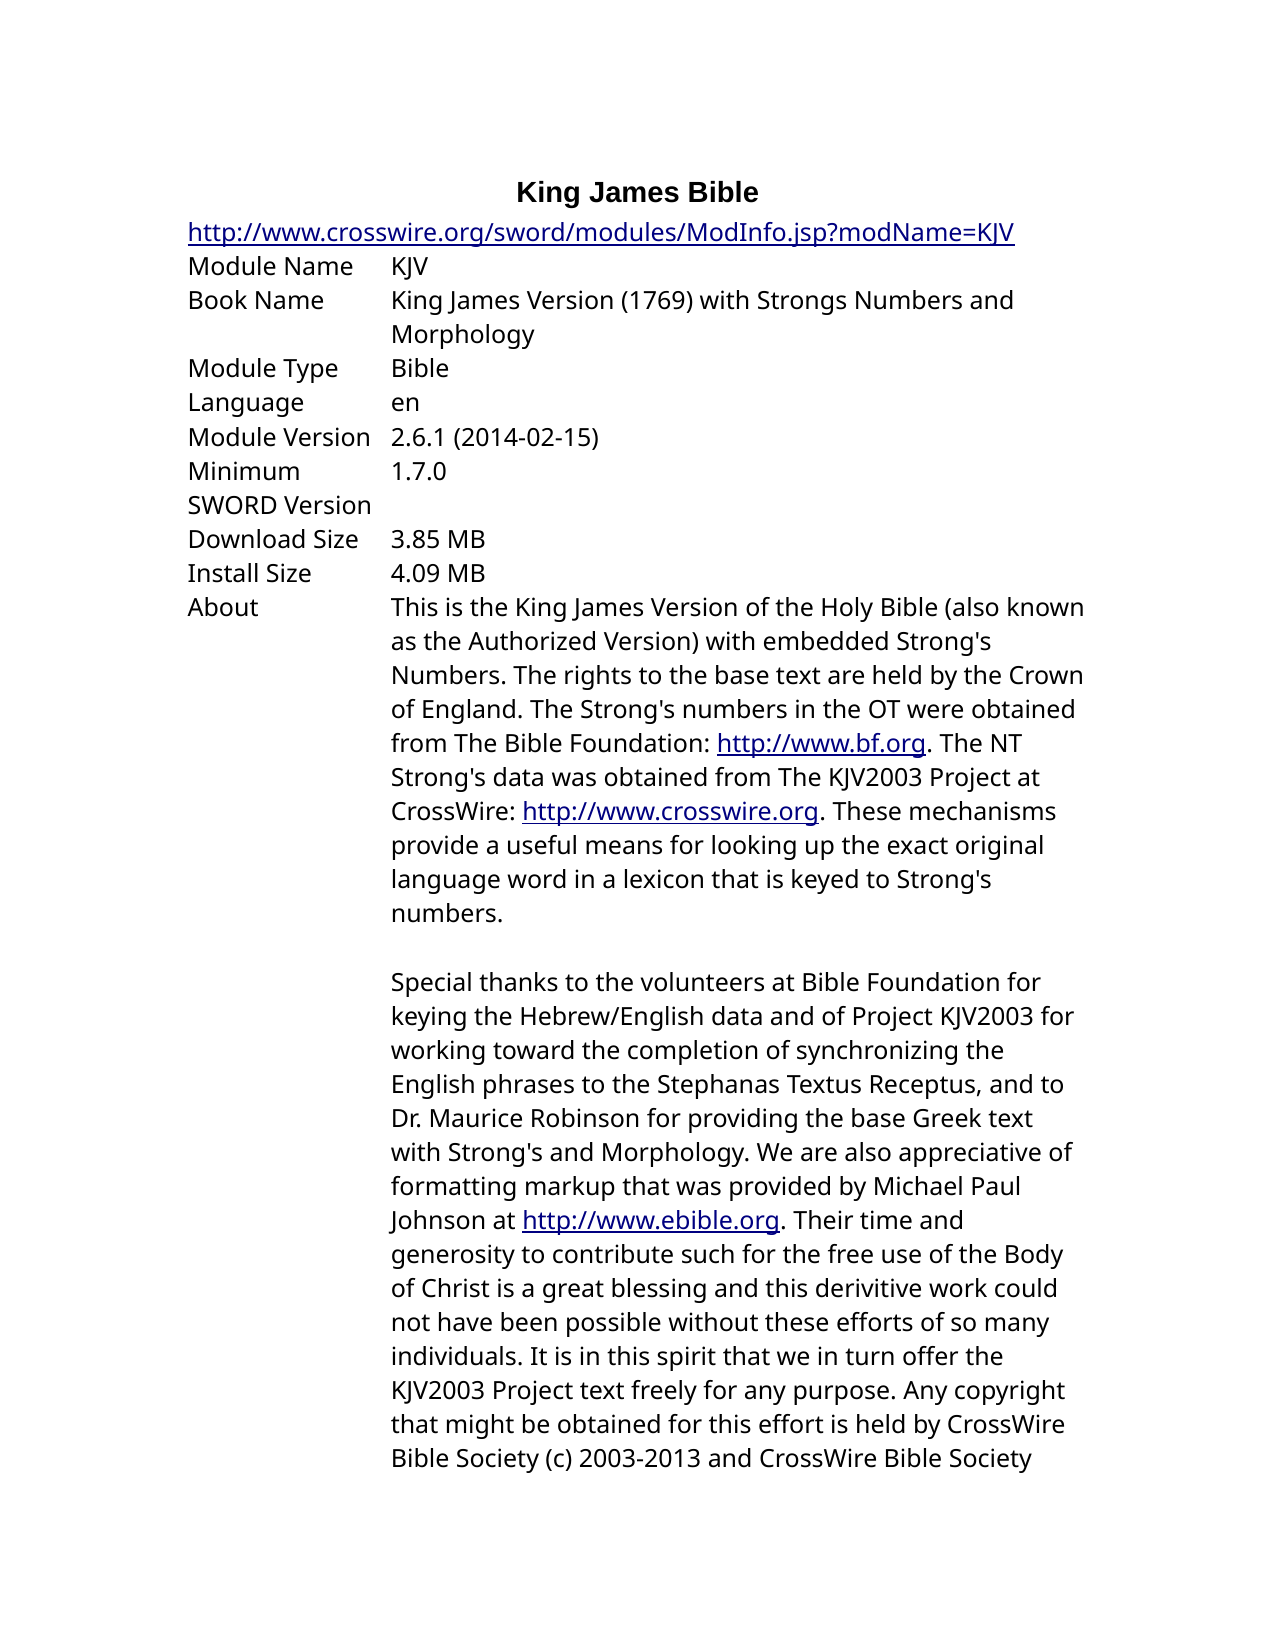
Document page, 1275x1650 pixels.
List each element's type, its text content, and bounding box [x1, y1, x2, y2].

table_header KJV [391, 249, 1087, 283]
table_cell en [391, 385, 1087, 419]
table_cell Minimum SWORD Version [188, 453, 391, 521]
table_cell Download Size [188, 521, 391, 555]
table_cell 2.6.1 (2014-02-15) [391, 419, 1087, 453]
table_cell Module Version [188, 419, 391, 453]
table_header Module Name [188, 249, 391, 283]
table_cell This is the King James Version of the Holy Bible (also known as the Authorized Version) with embedded Strong's Numbers. The rights to the base text are held by the Crown of England. The Strong's numbers in the OT were obtained from The Bible Foundation: http://www.bf.org. The NT Strong's data was obtained from The KJV2003 Project at CrossWire: http://www.crosswire.org. These mechanisms provide a useful means for looking up the exact original language word in a lexicon that is keyed to Strong's numbers. Special thanks to the volunteers at Bible Foundation for keying the Hebrew/English data and of Project KJV2003 for working toward the completion of synchronizing the English phrases to the Stephanas Textus Receptus, and to Dr. Maurice Robinson for providing the base Greek text with Strong's and Morphology. We are also appreciative of formatting markup that was provided by Michael Paul Johnson at http://www.ebible.org. Their time and generosity to contribute such for the free use of the Body of Christ is a great blessing and this derivitive work could not have been possible without these efforts of so many individuals. It is in this spirit that we in turn offer the KJV2003 Project text freely for any purpose. Any copyright that might be obtained for this effort is held by CrossWire Bible Society (c) 2003-2013 and CrossWire Bible Society [391, 590, 1087, 1475]
table_cell Language [188, 385, 391, 419]
table_cell 1.7.0 [391, 453, 1087, 521]
subtitle King James Bible [187, 175, 1087, 208]
table_cell Module Type [188, 351, 391, 385]
table_cell 3.85 MB [391, 521, 1087, 555]
table_cell About [188, 590, 391, 1475]
text http://www.crosswire.org/sword/modules/ModInfo.jsp?modName=KJV [187, 215, 1087, 249]
table_cell King James Version (1769) with Strongs Numbers and Morphology [391, 283, 1087, 351]
table_cell Bible [391, 351, 1087, 385]
table_cell Book Name [188, 283, 391, 351]
table_cell Install Size [188, 555, 391, 589]
table_cell 4.09 MB [391, 555, 1087, 589]
